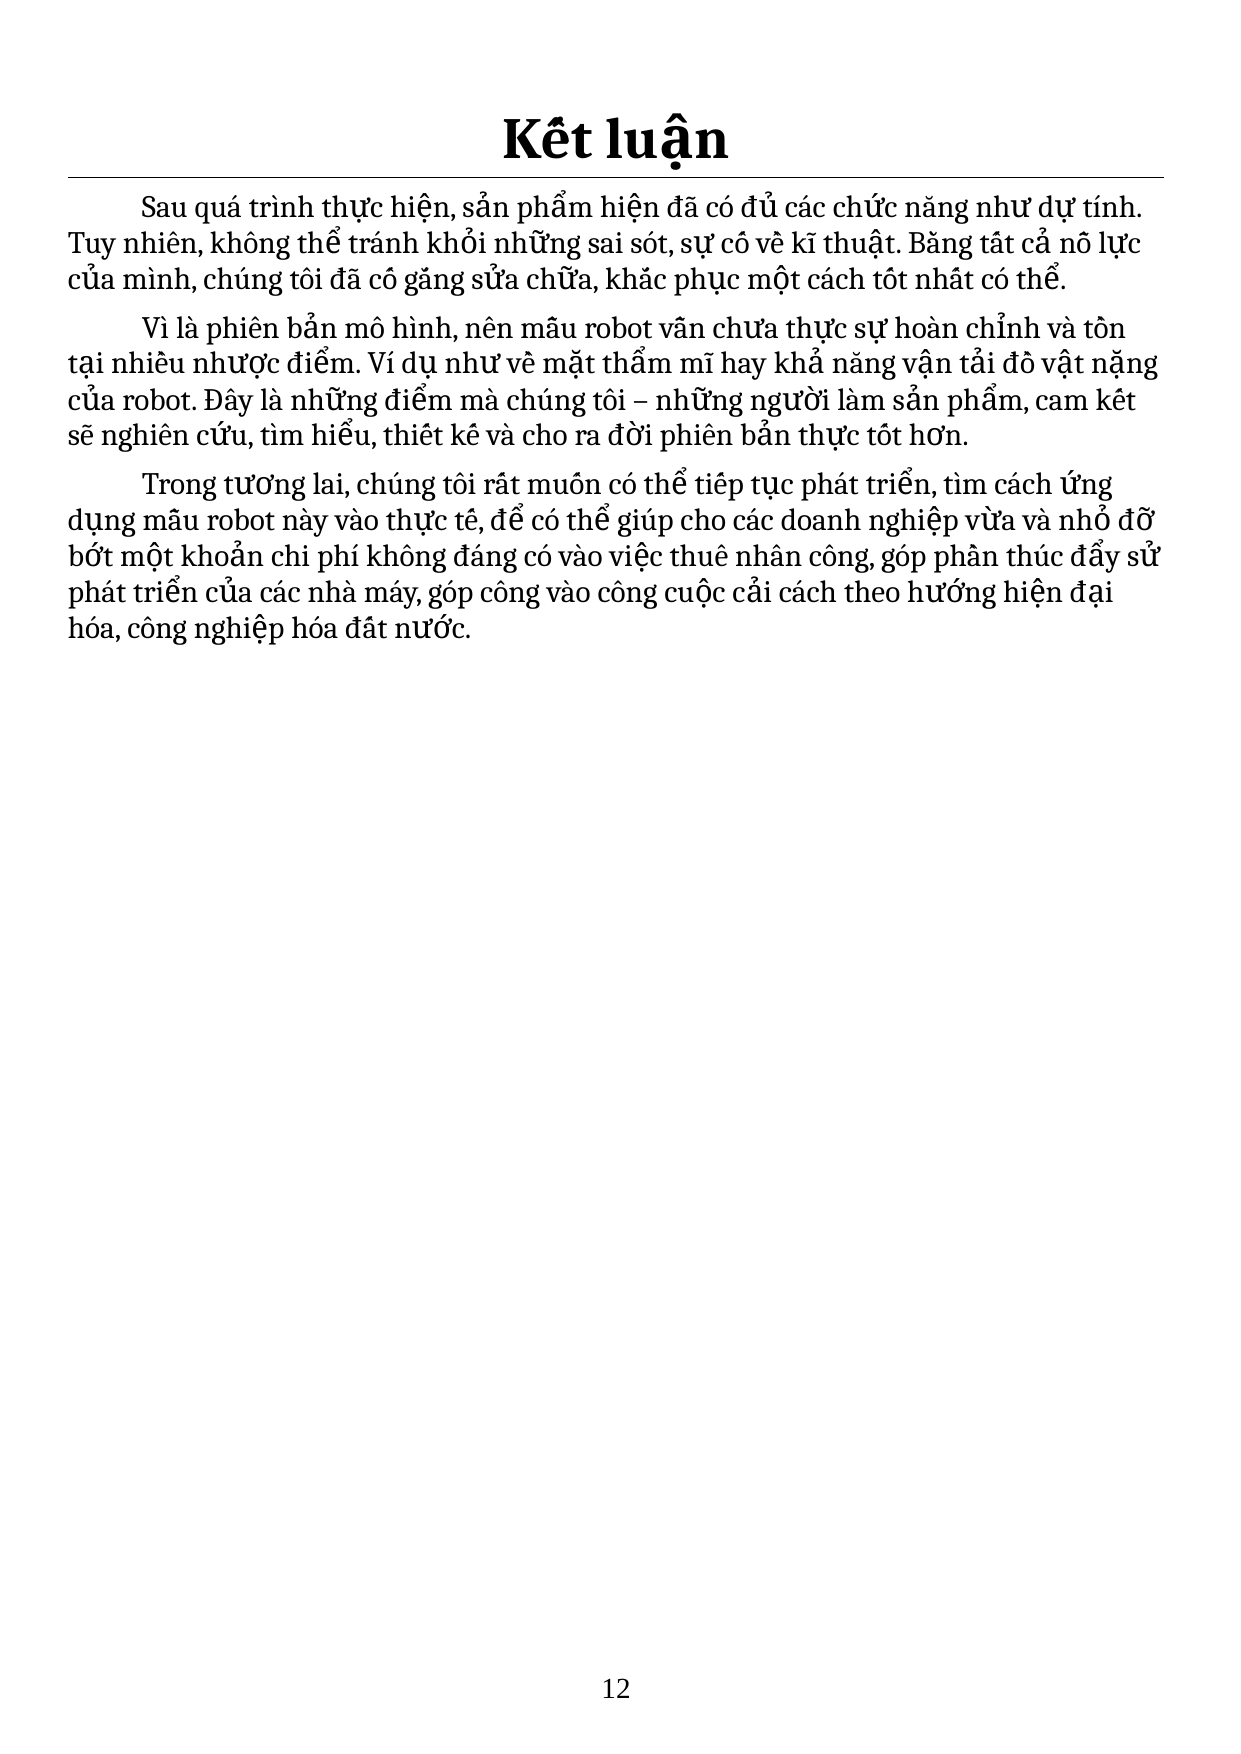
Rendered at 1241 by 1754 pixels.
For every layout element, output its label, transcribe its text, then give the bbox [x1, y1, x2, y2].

text Sau quá trình thực hiện, sản phẩm hiện đã có đủ các chức năng như dự tính. Tuy nhiên, không thể tránh khỏi những sai sót, sự cố về kĩ thuật. Bằng tất cả nỗ lực của mình, chúng tôi đã cố gắng sửa chữa, khắc phục một cách tốt nhất có thể. [68, 189, 1164, 297]
text Vì là phiên bản mô hình, nên mẫu robot vẫn chưa thực sự hoàn chỉnh và tồn tại nhiều nhược điểm. Ví dụ như về mặt thẩm mĩ hay khả năng vận tải đồ vật nặng của robot. Đây là những điểm mà chúng tôi – những người làm sản phẩm, cam kết sẽ nghiên cứu, tìm hiểu, thiết kế và cho ra đời phiên bản thực tốt hơn. [68, 310, 1164, 454]
text Trong tương lai, chúng tôi rất muốn có thể tiếp tục phát triển, tìm cách ứng dụng mẫu robot này vào thực tế, để có thể giúp cho các doanh nghiệp vừa và nhỏ đỡ bớt một khoản chi phí không đáng có vào việc thuê nhân công, góp phần thúc đẩy sử phát triển của các nhà máy, góp công vào công cuộc cải cách theo hướng hiện đại hóa, công nghiệp hóa đất nước. [68, 466, 1164, 646]
subtitle Kết luận [68, 101, 1164, 177]
